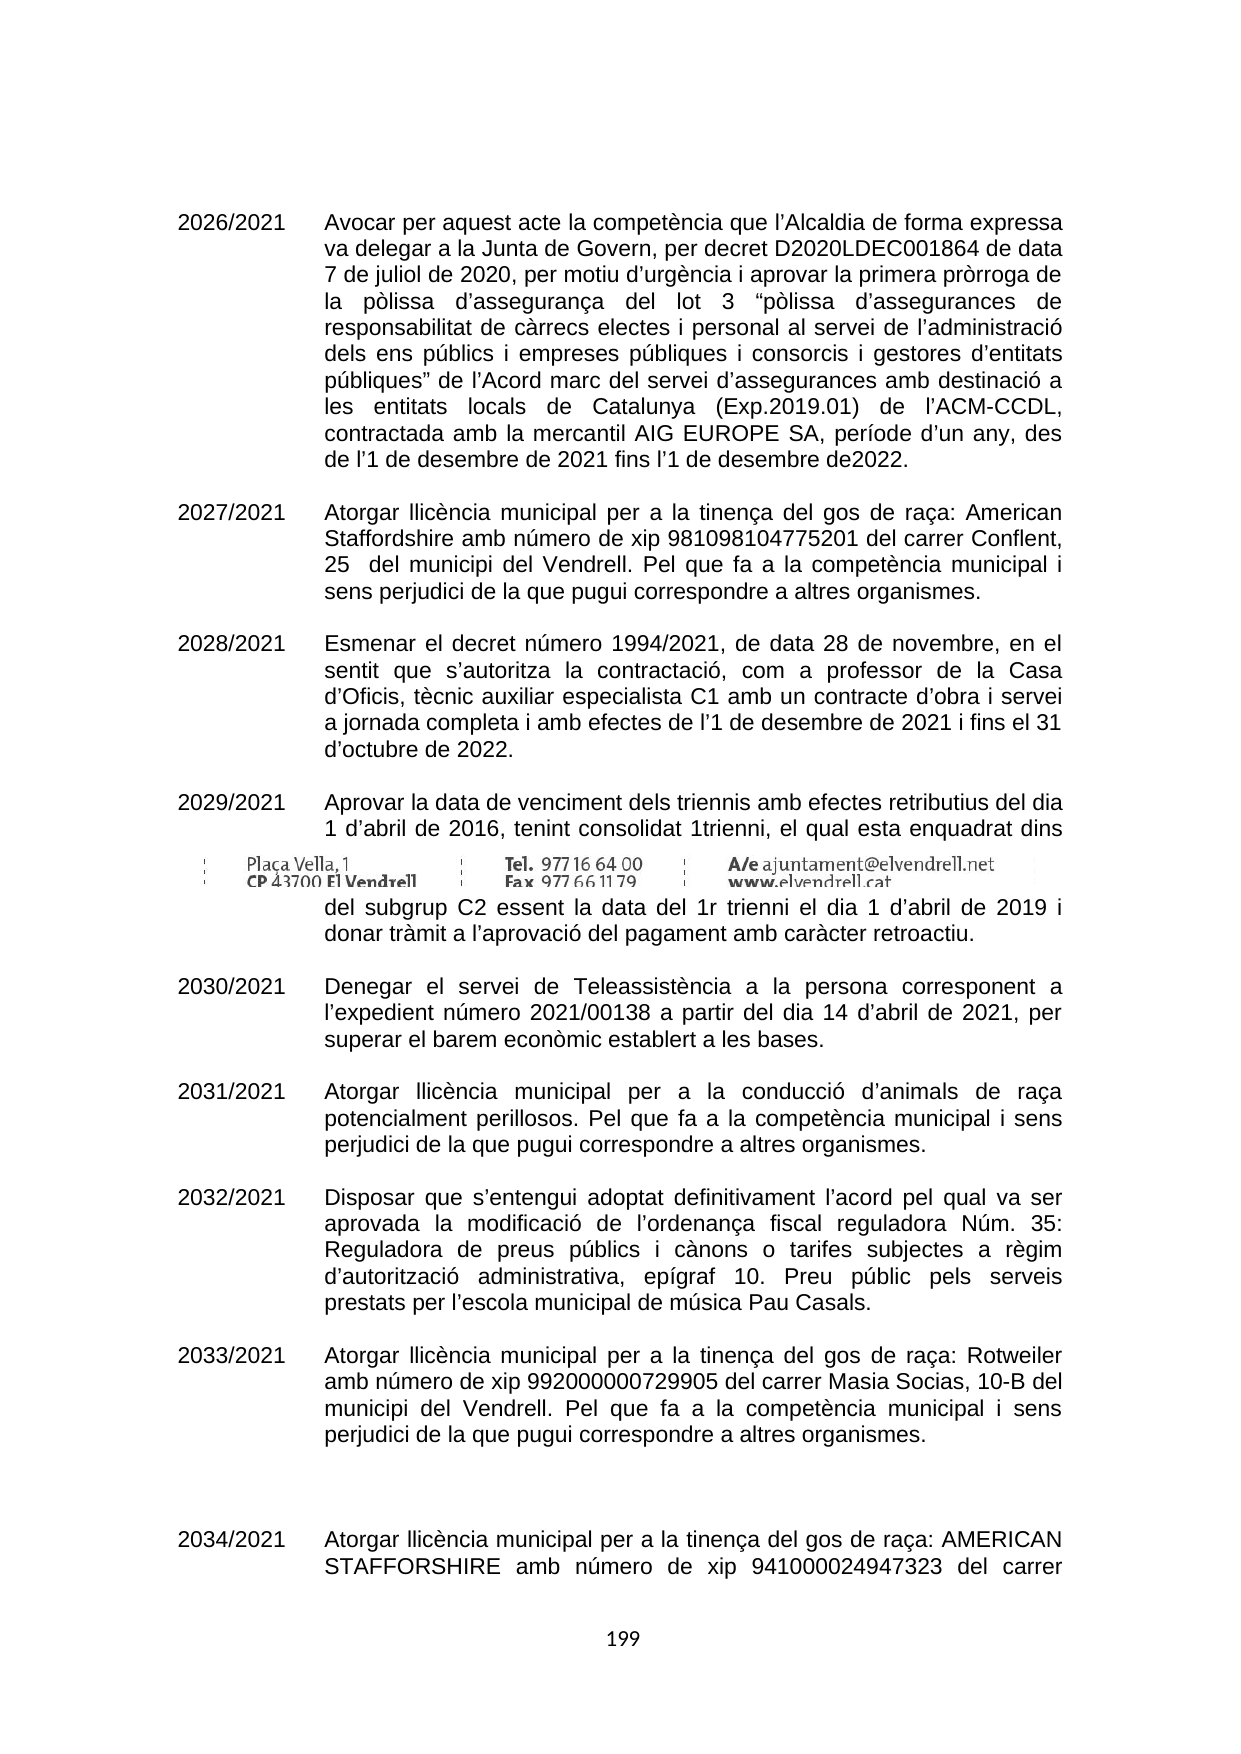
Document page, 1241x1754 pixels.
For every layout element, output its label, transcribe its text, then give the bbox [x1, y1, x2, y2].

text 2028/2021 Esmenar el decret número 1994/2021, de data 28 de novembre, en el sentit que s’autoritza la contractació, com a professor de la Casa d’Oficis, tècnic auxiliar especialista C1 amb un contracte d’obra i servei a jornada completa i amb efectes de l’1 de desembre de 2021 i fins el 31 d’octubre de 2022. [177, 630, 1063, 762]
text 2029/2021 Aprovar la data de venciment dels triennis amb efectes retributius del dia 1 d’abril de 2016, tenint consolidat 1trienni, el qual esta enquadrat dins del subgrup C2 essent la data del 1r trienni el dia 1 d’abril de 2019 i donar tràmit a l’aprovació del pagament amb caràcter retroactiu. [177, 788, 1063, 947]
text 2030/2021 Denegar el servei de Teleassistència a la persona corresponent a l’expedient número 2021/00138 a partir del dia 14 d’abril de 2021, per superar el barem econòmic establert a les bases. [177, 973, 1063, 1052]
text 2026/2021 Avocar per aquest acte la competència que l’Alcaldia de forma expressa va delegar a la Junta de Govern, per decret D2020LDEC001864 de data 7 de juliol de 2020, per motiu d’urgència i aprovar la primera pròrroga de la pòlissa d’assegurança del lot 3 “pòlissa d’assegurances de responsabilitat de càrrecs electes i personal al servei de l’administració dels ens públics i empreses públiques i consorcis i gestores d’entitats públiques” de l’Acord marc del servei d’assegurances amb destinació a les entitats locals de Catalunya (Exp.2019.01) de l’ACM-CCDL, contractada amb la mercantil AIG EUROPE SA, període d’un any, des de l’1 de desembre de 2021 fins l’1 de desembre de2022. [177, 209, 1063, 472]
text 2031/2021 Atorgar llicència municipal per a la conducció d’animals de raça potencialment perillosos. Pel que fa a la competència municipal i sens perjudici de la que pugui correspondre a altres organismes. [177, 1078, 1063, 1157]
text 2027/2021 Atorgar llicència municipal per a la tinença del gos de raça: American Staffordshire amb número de xip 981098104775201 del carrer Conflent, 25 del municipi del Vendrell. Pel que fa a la competència municipal i sens perjudici de la que pugui correspondre a altres organismes. [177, 498, 1063, 604]
text 2033/2021 Atorgar llicència municipal per a la tinença del gos de raça: Rotweiler amb número de xip 992000000729905 del carrer Masia Socias, 10-B del municipi del Vendrell. Pel que fa a la competència municipal i sens perjudici de la que pugui correspondre a altres organismes. [177, 1342, 1063, 1447]
text 2032/2021 Disposar que s’entengui adoptat definitivament l’acord pel qual va ser aprovada la modificació de l’ordenança fiscal reguladora Núm. 35: Reguladora de preus públics i cànons o tarifes subjectes a règim d’autorització administrativa, epígraf 10. Preu públic pels serveis prestats per l’escola municipal de música Pau Casals. [177, 1184, 1063, 1316]
text 2034/2021 Atorgar llicència municipal per a la tinença del gos de raça: AMERICAN STAFFORSHIRE amb número de xip 941000024947323 del carrer [177, 1526, 1063, 1579]
